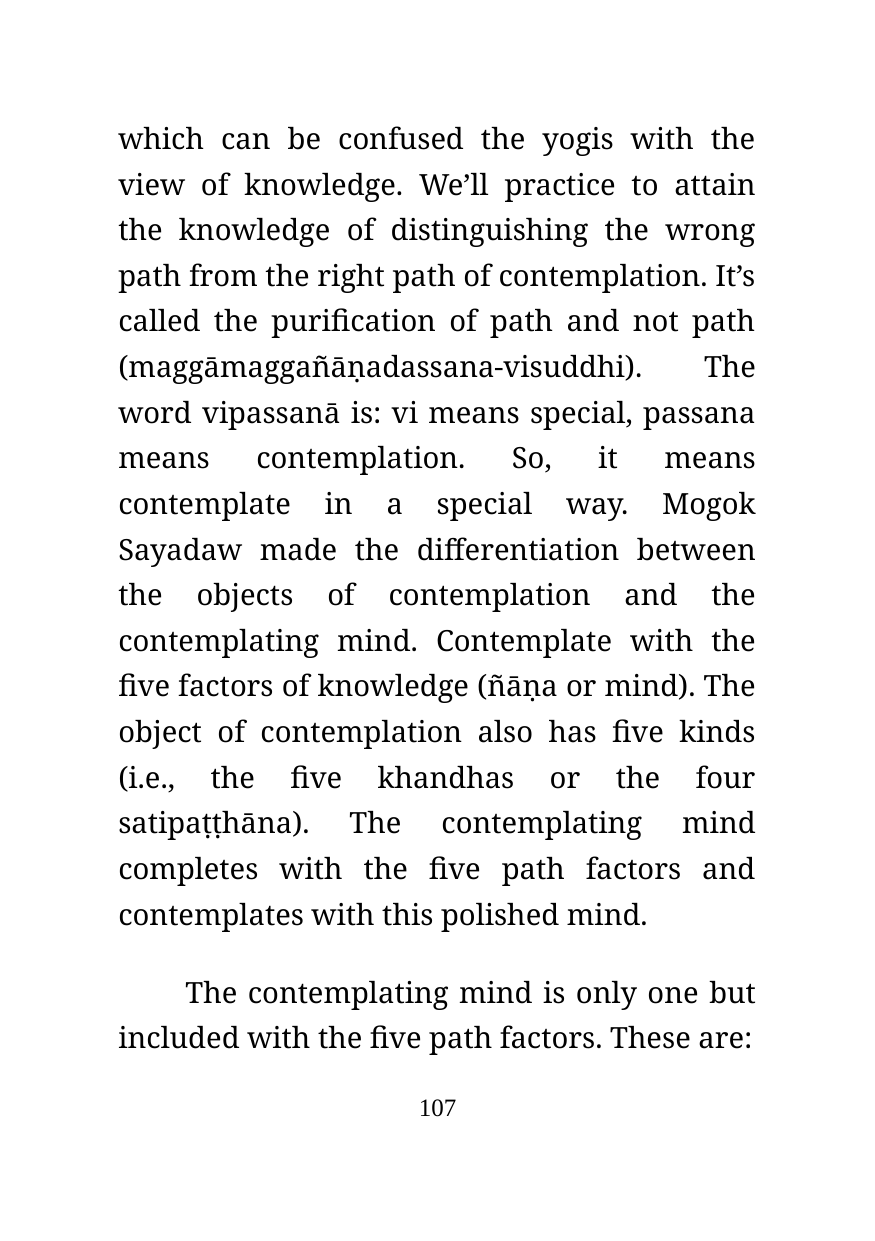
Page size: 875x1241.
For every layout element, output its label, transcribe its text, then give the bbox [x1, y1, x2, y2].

text The contemplating mind is only one but included with the five path factors. These are: [118, 972, 756, 1057]
text which can be confused the yogis with the view of knowledge. We’ll practice to attain the knowledge of distinguishing the wrong path from the right path of contemplation. It’s called the purification of path and not path (maggāmaggañāṇadassana-visuddhi). The word vipassanā is: vi means special, passana means contemplation. So, it means contemplate in a special way. Mogok Sayadaw made the differentiation between the objects of contemplation and the contemplating mind. Contemplate with the five factors of knowledge (ñāṇa or mind). The object of contemplation also has five kinds (i.e., the five khandhas or the four satipaṭṭhāna). The contemplating mind completes with the five path factors and contemplates with this polished mind. [118, 118, 756, 933]
